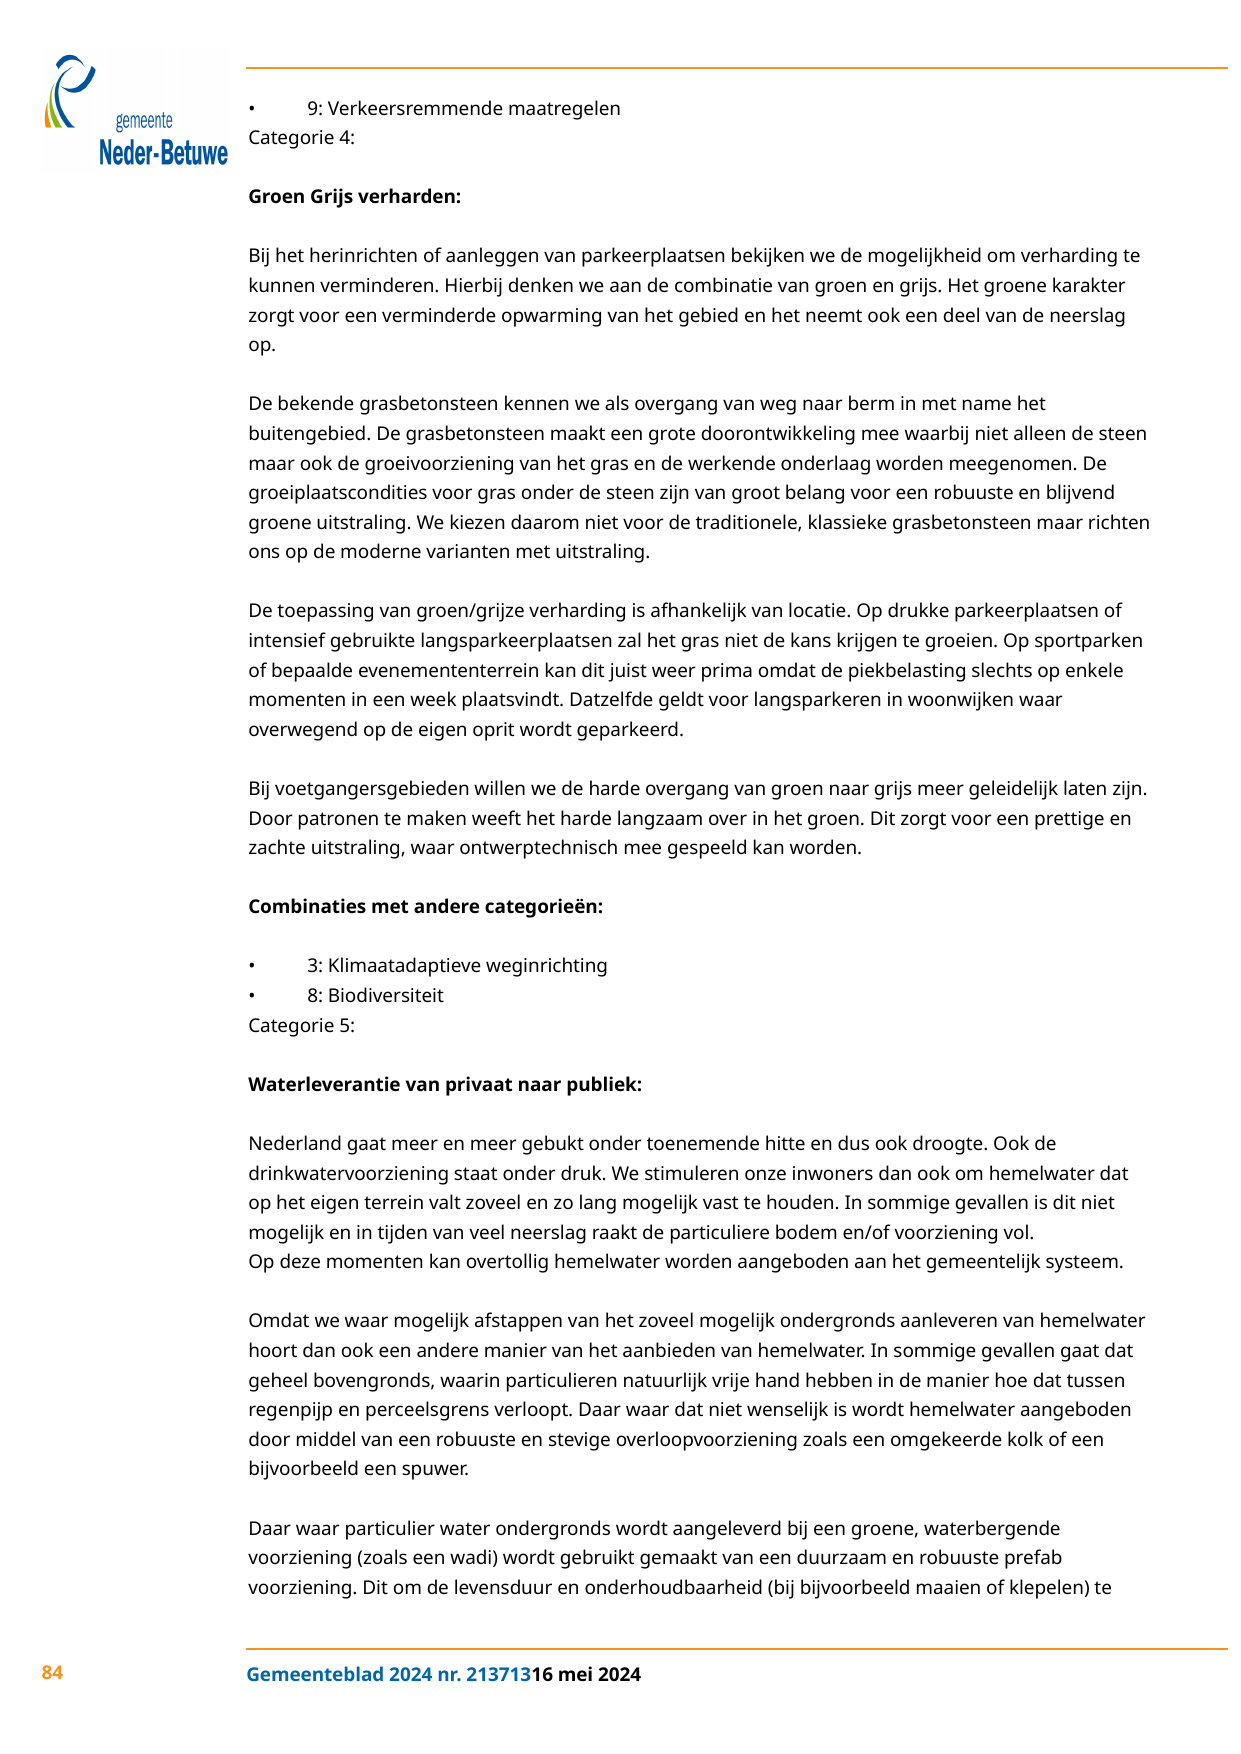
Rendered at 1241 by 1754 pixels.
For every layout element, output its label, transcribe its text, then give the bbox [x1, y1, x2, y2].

picture [41, 47, 231, 172]
text Categorie 4: [248, 124, 1152, 150]
text Nederland gaat meer en meer gebukt onder toenemende hitte en dus ook droogte. Ook de drinkwatervoorziening staat onder druk. We stimuleren onze inwoners dan ook om hemelwater dat op het eigen terrein valt zoveel en zo lang mogelijk vast te houden. In sommige gevallen is dit niet mogelijk en in tijden van veel neerslag raakt de particuliere bodem en/of voorziening vol. [248, 1130, 1152, 1245]
text Waterleverantie van privaat naar publiek: [248, 1071, 1152, 1097]
text Bij voetgangersgebieden willen we de harde overgang van groen naar grijs meer geleidelijk laten zijn. Door patronen te maken weeft het harde langzaam over in het groen. Dit zorgt voor een prettige en zachte uitstraling, waar ontwerptechnisch mee gespeeld kan worden. [248, 775, 1152, 860]
text Omdat we waar mogelijk afstappen van het zoveel mogelijk ondergronds aanleveren van hemelwater hoort dan ook een andere manier van het aanbieden van hemelwater. In sommige gevallen gaat dat geheel bovengronds, waarin particulieren natuurlijk vrije hand hebben in de manier hoe dat tussen regenpijp en perceelsgrens verloopt. Daar waar dat niet wenselijk is wordt hemelwater aangeboden door middel van een robuuste en stevige overloopvoorziening zoals een omgekeerde kolk of een bijvoorbeeld een spuwer. [248, 1308, 1152, 1481]
text Groen Grijs verharden: [248, 183, 1152, 209]
text Combinaties met andere categorieën: [248, 893, 1152, 919]
text Daar waar particulier water ondergronds wordt aangeleverd bij een groene, waterbergende voorziening (zoals een wadi) wordt gebruikt gemaakt van een duurzaam en robuuste prefab voorziening. Dit om de levensduur en onderhoudbaarheid (bij bijvoorbeeld maaien of klepelen) te [248, 1515, 1152, 1600]
list 9: Verkeersremmende maatregelen [248, 95, 1152, 121]
text De toepassing van groen/grijze verharding is afhankelijk van locatie. Op drukke parkeerplaatsen of intensief gebruikte langsparkeerplaatsen zal het gras niet de kans krijgen te groeien. Op sportparken of bepaalde evenemententerrein kan dit juist weer prima omdat de piekbelasting slechts op enkele momenten in een week plaatsvindt. Datzelfde geldt voor langsparkeren in woonwijken waar overwegend op de eigen oprit wordt geparkeerd. [248, 598, 1152, 742]
text De bekende grasbetonsteen kennen we als overgang van weg naar berm in met name het buitengebied. De grasbetonsteen maakt een grote doorontwikkeling mee waarbij niet alleen de steen maar ook de groeivoorziening van het gras en de werkende onderlaag worden meegenomen. De groeiplaatscondities voor gras onder de steen zijn van groot belang voor een robuuste en blijvend groene uitstraling. We kiezen daarom niet voor de traditionele, klassieke grasbetonsteen maar richten ons op de moderne varianten met uitstraling. [248, 391, 1152, 564]
text Bij het herinrichten of aanleggen van parkeerplaatsen bekijken we de mogelijkheid om verharding te kunnen verminderen. Hierbij denken we aan de combinatie van groen en grijs. Het groene karakter zorgt voor een verminderde opwarming van het gebied en het neemt ook een deel van de neerslag op. [248, 243, 1152, 357]
text Categorie 5: [248, 1012, 1152, 1038]
list 3: Klimaatadaptieve weginrichting [248, 953, 1152, 978]
list 8: Biodiversiteit [248, 982, 1152, 1008]
text Op deze momenten kan overtollig hemelwater worden aangeboden aan het gemeentelijk systeem. [248, 1248, 1152, 1274]
